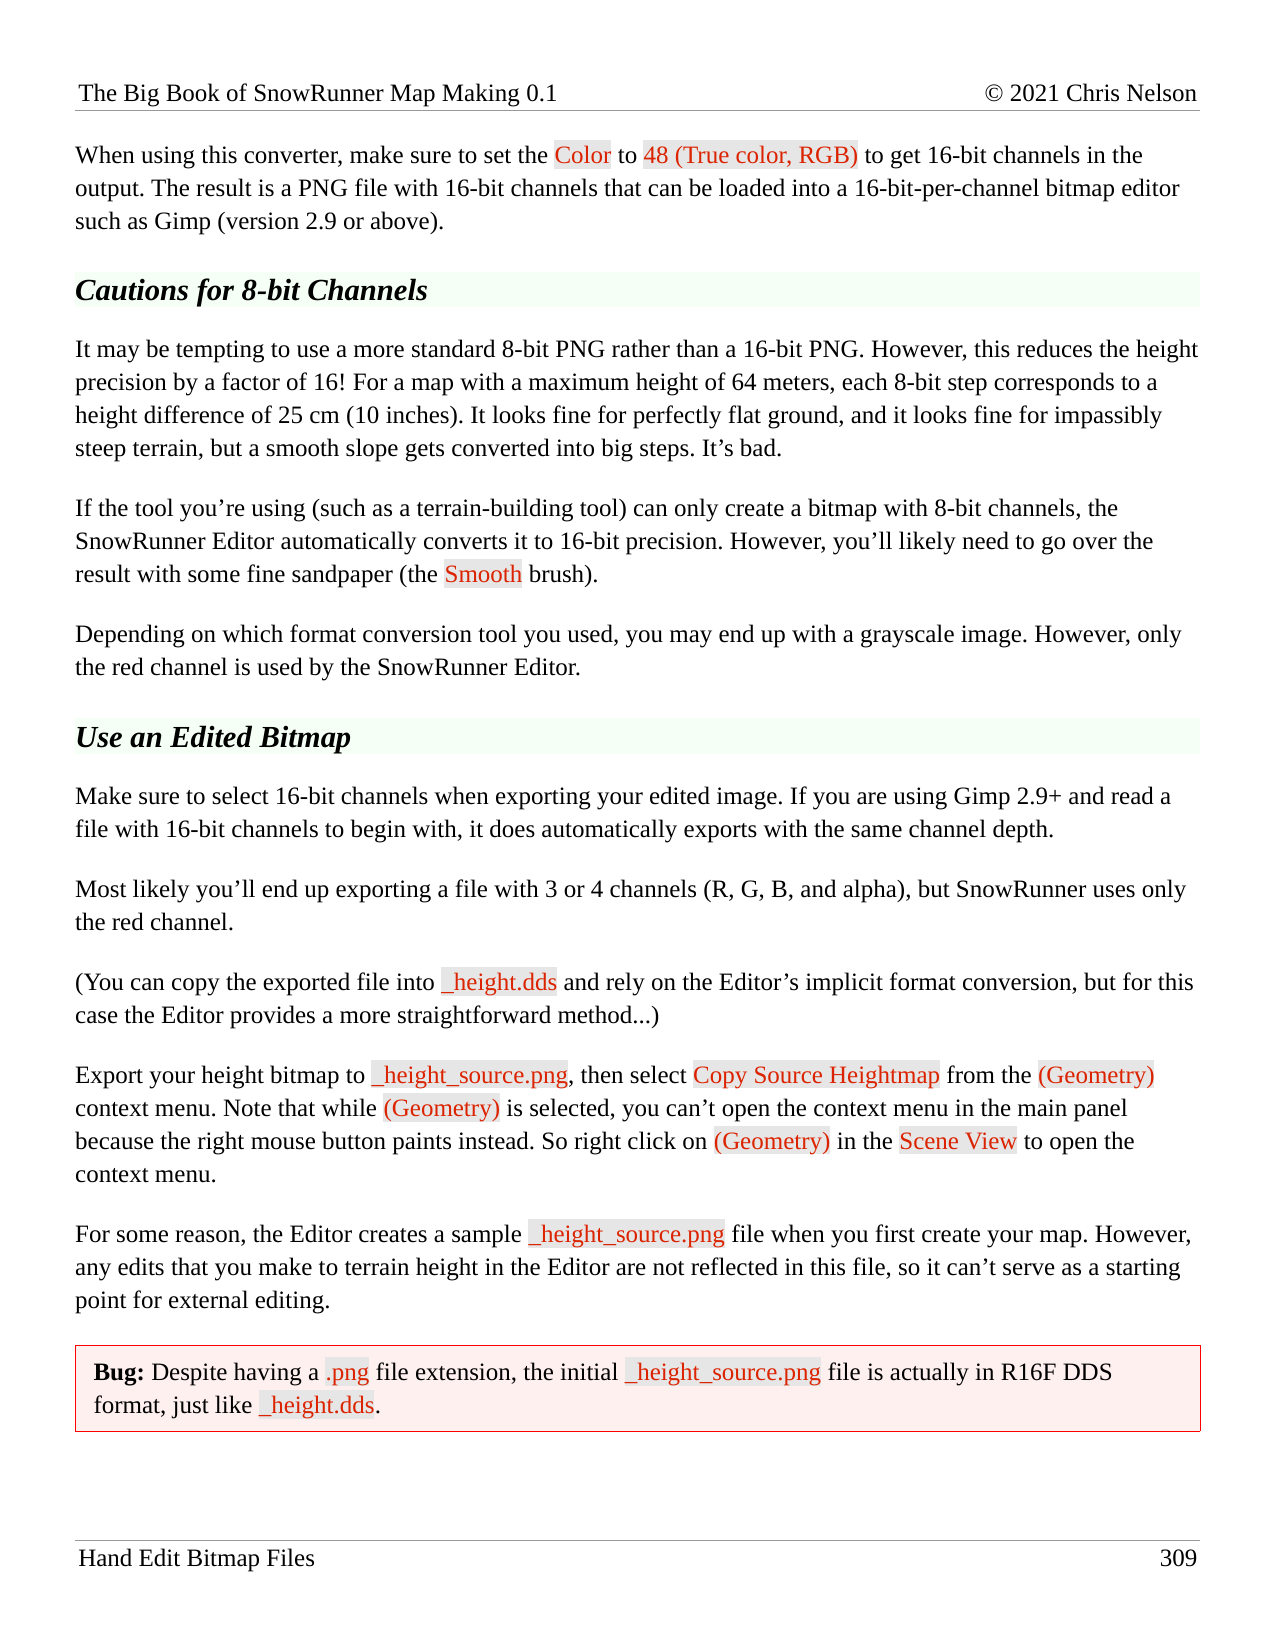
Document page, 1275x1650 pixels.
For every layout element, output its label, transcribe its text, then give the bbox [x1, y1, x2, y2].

text If the tool you’re using (such as a terrain-building tool) can only create a bitmap with 8-bit channels, the SnowRunner Editor automatically converts it to 16-bit precision. However, you’ll likely need to go over the result with some fine sandpaper (the Smooth brush). [75, 493, 1200, 588]
text (You can copy the exported file into _height.dds and rely on the Editor’s implicit format conversion, but for this case the Editor provides a more straightforward method...) [75, 967, 1200, 1028]
text When using this converter, make sure to set the Color to 48 (True color, RGB) to get 16-bit channels in the output. The result is a PNG file with 16-bit channels that can be loaded into a 16-bit-per-channel bitmap editor such as Gimp (version 2.9 or above). [75, 140, 1200, 235]
text Export your height bitmap to _height_source.png, then select Copy Source Heightmap from the (Geometry) context menu. Note that while (Geometry) is selected, you can’t open the context menu in the main panel because the right mouse button paints instead. So right click on (Geometry) in the Scene View to open the context menu. [75, 1060, 1200, 1188]
text It may be tempting to use a more standard 8-bit PNG rather than a 16-bit PNG. However, this reduces the height precision by a factor of 16! For a map with a maximum height of 64 meters, each 8-bit step corresponds to a height difference of 25 cm (10 inches). It looks fine for perfectly flat ground, and it looks fine for impassibly steep terrain, but a smooth slope gets converted into big steps. It’s bad. [75, 334, 1200, 462]
text Depending on which format conversion tool you used, you may end up with a grayscale image. However, only the red channel is used by the SnowRunner Editor. [75, 619, 1200, 681]
list Despite having a .png file extension, the initial _height_source.png file is actually in R16F DDS format, just like _height.dds. [76, 1346, 1200, 1431]
text Make sure to select 16-bit channels when exporting your edited image. If you are using Gimp 2.9+ and read a file with 16-bit channels to begin with, it does automatically exports with the same channel depth. [75, 781, 1200, 842]
text Most likely you’ll end up exporting a file with 3 or 4 channels (R, G, B, and alpha), but SnowRunner uses only the red channel. [75, 874, 1200, 936]
text For some reason, the Editor creates a sample _height_source.png file when you first create your map. However, any edits that you make to terrain height in the Editor are not reflected in this file, so it can’t serve as a starting point for external editing. [75, 1219, 1200, 1314]
subtitle Use an Edited Bitmap [75, 718, 1200, 754]
subtitle Cautions for 8-bit Channels [75, 272, 1200, 307]
